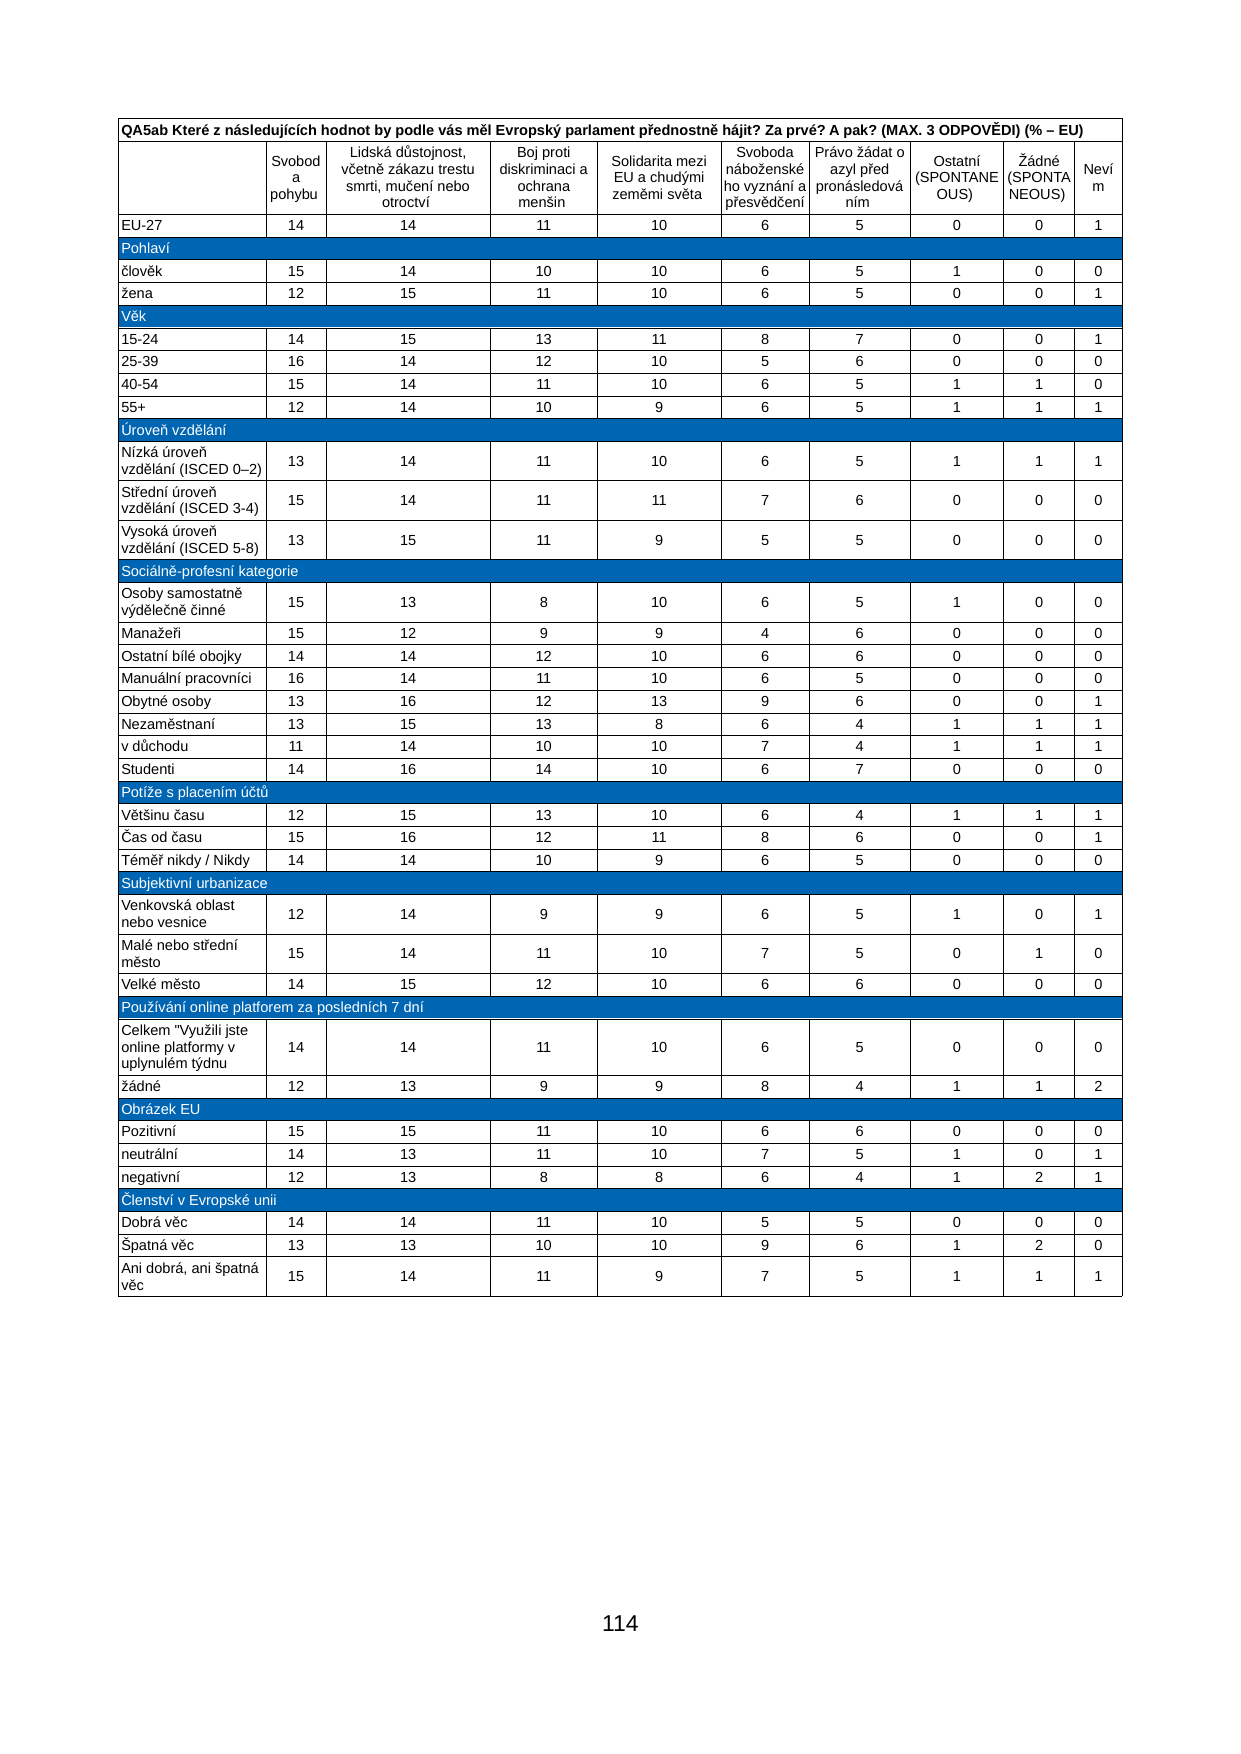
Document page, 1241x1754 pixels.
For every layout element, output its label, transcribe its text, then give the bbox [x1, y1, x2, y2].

table_cell 0 [1004, 668, 1074, 690]
table_cell 14 [267, 215, 326, 237]
table_cell 7 [722, 736, 809, 758]
table_cell Sociálně-profesní kategorie [119, 560, 1122, 582]
table_cell 1 [1075, 1257, 1122, 1296]
table_cell 5 [810, 283, 910, 305]
table_cell 9 [491, 895, 597, 933]
table_cell 1 [1004, 397, 1074, 418]
table_cell 13 [598, 691, 721, 712]
table_cell Studenti [119, 759, 266, 781]
table_cell 13 [491, 329, 597, 350]
table_cell 16 [327, 827, 490, 849]
table_cell 8 [491, 583, 597, 622]
table_cell Střední úroveň vzdělání (ISCED 3-4) [119, 481, 266, 520]
table_cell Venkovská oblast nebo vesnice [119, 895, 266, 933]
table_cell 9 [598, 1257, 721, 1296]
table_cell 0 [911, 623, 1003, 644]
table_cell 13 [267, 1235, 326, 1256]
table_cell 14 [267, 1144, 326, 1166]
table_cell 1 [1004, 1257, 1074, 1296]
table_cell 12 [491, 645, 597, 667]
table_cell 10 [598, 1121, 721, 1143]
table_cell 14 [327, 442, 490, 480]
table_cell 40-54 [119, 374, 266, 396]
table_cell 5 [810, 521, 910, 559]
table_cell 11 [491, 442, 597, 480]
table_cell 11 [491, 1121, 597, 1143]
table_cell 0 [1004, 583, 1074, 622]
table_cell Žádné (SPONTANEOUS) [1004, 142, 1074, 214]
table_cell 0 [1004, 974, 1074, 996]
table_cell 6 [722, 759, 809, 781]
table_cell 12 [267, 1076, 326, 1097]
table_cell 1 [1075, 397, 1122, 418]
table_cell 1 [1075, 283, 1122, 305]
table_cell 14 [327, 260, 490, 282]
table_cell 14 [327, 895, 490, 933]
table_cell 8 [598, 714, 721, 735]
table_cell 5 [722, 521, 809, 559]
table_cell 7 [810, 759, 910, 781]
table_cell 0 [1004, 351, 1074, 373]
table_cell 13 [327, 1076, 490, 1097]
table_cell 9 [598, 1076, 721, 1097]
table_cell Celkem "Využili jste online platformy v uplynulém týdnu [119, 1020, 266, 1075]
table_cell 0 [1004, 895, 1074, 933]
table_cell 0 [1075, 623, 1122, 644]
table_cell 11 [491, 283, 597, 305]
table_cell Lidská důstojnost, včetně zákazu trestu smrti, mučení nebo otroctví [327, 142, 490, 214]
table_cell 1 [911, 714, 1003, 735]
table_cell 1 [1075, 329, 1122, 350]
table_cell 0 [1075, 260, 1122, 282]
table_cell 0 [911, 1121, 1003, 1143]
table_cell 14 [267, 759, 326, 781]
table_cell 4 [810, 804, 910, 826]
table_cell 14 [327, 935, 490, 973]
table_cell 5 [810, 1257, 910, 1296]
table_cell 13 [267, 714, 326, 735]
table_cell 0 [911, 974, 1003, 996]
table_cell 8 [491, 1167, 597, 1188]
table_cell Boj proti diskriminaci a ochrana menšin [491, 142, 597, 214]
table_cell 13 [327, 1235, 490, 1256]
table_cell 13 [491, 804, 597, 826]
table_cell Téměř nikdy / Nikdy [119, 850, 266, 871]
table_cell 15 [327, 521, 490, 559]
table_cell 7 [810, 329, 910, 350]
table_header QA5ab Které z následujících hodnot by podle vás měl Evropský parlament přednostně hájit? Za prvé? A pak? (MAX. 3 ODPOVĚDI) (% – EU) [119, 119, 1122, 141]
table_cell 6 [722, 374, 809, 396]
table_cell 0 [911, 215, 1003, 237]
table_cell 1 [911, 1144, 1003, 1166]
table_cell 1 [911, 1167, 1003, 1188]
table_cell 10 [598, 583, 721, 622]
table_cell 13 [267, 691, 326, 712]
table_cell 15 [327, 804, 490, 826]
table_cell 5 [810, 1144, 910, 1166]
table_cell 10 [491, 260, 597, 282]
table_cell 14 [327, 1257, 490, 1296]
table_cell 11 [491, 481, 597, 520]
table_cell 4 [722, 623, 809, 644]
table_cell 15 [267, 935, 326, 973]
table_cell 55+ [119, 397, 266, 418]
table_cell Svoboda pohybu [267, 142, 326, 214]
table_cell 1 [1004, 714, 1074, 735]
table_cell 16 [327, 759, 490, 781]
table_cell 5 [810, 850, 910, 871]
table_cell 11 [491, 668, 597, 690]
table_cell 1 [1075, 691, 1122, 712]
table_cell 5 [722, 1212, 809, 1234]
table_cell 6 [722, 583, 809, 622]
table_cell 7 [722, 1257, 809, 1296]
table_cell 0 [1075, 974, 1122, 996]
table_cell 0 [1075, 481, 1122, 520]
table_cell 1 [911, 1076, 1003, 1097]
table_cell [119, 142, 266, 214]
table_cell 15 [267, 374, 326, 396]
table_cell 15 [267, 583, 326, 622]
table_cell 10 [598, 260, 721, 282]
table_cell 5 [810, 1212, 910, 1234]
table_cell 6 [722, 1121, 809, 1143]
table_cell 10 [598, 1212, 721, 1234]
table_cell 4 [810, 736, 910, 758]
table_cell 14 [327, 481, 490, 520]
table_cell 4 [810, 1076, 910, 1097]
table_cell 15 [267, 827, 326, 849]
table_cell 14 [267, 645, 326, 667]
table_cell 10 [598, 974, 721, 996]
table_cell 14 [267, 1212, 326, 1234]
table_cell Dobrá věc [119, 1212, 266, 1234]
table_cell 10 [491, 736, 597, 758]
table_cell Čas od času [119, 827, 266, 849]
table_cell 11 [491, 1212, 597, 1234]
table_cell 0 [911, 759, 1003, 781]
table_cell 6 [722, 895, 809, 933]
table_cell 10 [598, 645, 721, 667]
table_cell 8 [722, 329, 809, 350]
table_cell 9 [598, 850, 721, 871]
table_cell 10 [598, 215, 721, 237]
table_cell 16 [327, 691, 490, 712]
table_cell 6 [810, 623, 910, 644]
table_cell 9 [491, 623, 597, 644]
table_cell 0 [1075, 1235, 1122, 1256]
table_cell Nevím [1075, 142, 1122, 214]
table_cell 12 [327, 623, 490, 644]
table_cell 13 [327, 1144, 490, 1166]
table_cell 1 [1004, 374, 1074, 396]
table_cell 1 [1075, 895, 1122, 933]
table_cell 1 [911, 1257, 1003, 1296]
table_cell 1 [911, 895, 1003, 933]
table_cell 12 [491, 691, 597, 712]
table_cell 14 [327, 351, 490, 373]
table_cell 0 [1004, 283, 1074, 305]
table_cell 6 [810, 974, 910, 996]
table_cell 11 [491, 1144, 597, 1166]
table_cell 0 [911, 1212, 1003, 1234]
table_cell 10 [598, 442, 721, 480]
table_cell Členství v Evropské unii [119, 1189, 1122, 1211]
table_cell Subjektivní urbanizace [119, 872, 1122, 894]
table_cell 0 [1075, 1212, 1122, 1234]
table_cell 1 [911, 260, 1003, 282]
table_cell 1 [911, 583, 1003, 622]
table_cell 0 [911, 827, 1003, 849]
table_cell 6 [722, 668, 809, 690]
table_cell Věk [119, 306, 1122, 327]
table_cell 0 [911, 668, 1003, 690]
table_cell Malé nebo střední město [119, 935, 266, 973]
table_cell 1 [911, 397, 1003, 418]
table_cell 13 [267, 521, 326, 559]
table_cell 15 [267, 1257, 326, 1296]
table_cell 10 [598, 759, 721, 781]
table_cell 0 [1075, 850, 1122, 871]
table_cell 1 [1075, 804, 1122, 826]
table_cell 0 [1075, 645, 1122, 667]
table_cell 11 [598, 329, 721, 350]
table_cell 5 [810, 442, 910, 480]
table_cell 5 [810, 215, 910, 237]
table_cell 6 [722, 215, 809, 237]
table_cell 14 [327, 645, 490, 667]
table_cell 0 [911, 283, 1003, 305]
table_cell Ostatní (SPONTANEOUS) [911, 142, 1003, 214]
table_cell 11 [267, 736, 326, 758]
table_cell Používání online platforem za posledních 7 dní [119, 997, 1122, 1018]
table_cell Manažeři [119, 623, 266, 644]
table_cell 15 [267, 1121, 326, 1143]
table_cell 16 [267, 668, 326, 690]
table_cell 14 [327, 1020, 490, 1075]
table_cell 6 [722, 1020, 809, 1075]
table_cell Manuální pracovníci [119, 668, 266, 690]
table_cell 1 [1075, 714, 1122, 735]
table_cell 10 [598, 804, 721, 826]
table_cell 10 [491, 1235, 597, 1256]
table_cell 7 [722, 481, 809, 520]
table_cell 13 [267, 442, 326, 480]
table_cell 0 [911, 351, 1003, 373]
table_cell 0 [1075, 935, 1122, 973]
table_cell 1 [1075, 215, 1122, 237]
table_cell 14 [267, 974, 326, 996]
table_cell 1 [1004, 736, 1074, 758]
table_cell 10 [598, 1020, 721, 1075]
table_cell 11 [598, 481, 721, 520]
table_cell 6 [722, 714, 809, 735]
table_cell 1 [911, 374, 1003, 396]
table_cell 0 [911, 329, 1003, 350]
table_cell 11 [598, 827, 721, 849]
table_cell 9 [598, 895, 721, 933]
table_cell 14 [327, 668, 490, 690]
table_cell 15 [327, 329, 490, 350]
table_cell 14 [327, 397, 490, 418]
table_cell 0 [1075, 668, 1122, 690]
table_cell 15 [327, 714, 490, 735]
table_cell 16 [267, 351, 326, 373]
table_cell Velké město [119, 974, 266, 996]
table_cell 14 [327, 850, 490, 871]
table_cell Špatná věc [119, 1235, 266, 1256]
table_cell Právo žádat o azyl před pronásledováním [810, 142, 910, 214]
table_cell 12 [491, 827, 597, 849]
table_cell 0 [911, 935, 1003, 973]
table_cell 6 [722, 974, 809, 996]
table_cell 6 [722, 442, 809, 480]
table_cell Úroveň vzdělání [119, 419, 1122, 441]
table_cell 1 [1004, 442, 1074, 480]
table_cell 15-24 [119, 329, 266, 350]
table_cell 0 [911, 521, 1003, 559]
table_cell 1 [1075, 1167, 1122, 1188]
table_cell 6 [722, 645, 809, 667]
table_cell 5 [810, 260, 910, 282]
table_cell Pozitivní [119, 1121, 266, 1143]
table_cell 6 [722, 804, 809, 826]
table_cell 11 [491, 1257, 597, 1296]
table_cell 10 [598, 351, 721, 373]
table_cell 6 [810, 691, 910, 712]
table_cell 0 [1004, 1144, 1074, 1166]
table_cell 5 [722, 351, 809, 373]
table_cell 1 [1004, 804, 1074, 826]
table_cell žena [119, 283, 266, 305]
table_cell Potíže s placením účtů [119, 782, 1122, 803]
table_cell 0 [1004, 623, 1074, 644]
table_cell neutrální [119, 1144, 266, 1166]
table_cell 5 [810, 668, 910, 690]
table_cell 0 [1075, 1020, 1122, 1075]
table_cell 1 [911, 804, 1003, 826]
table_cell Ani dobrá, ani špatná věc [119, 1257, 266, 1296]
table_cell 1 [1075, 827, 1122, 849]
table_cell Nezaměstnaní [119, 714, 266, 735]
table_cell 11 [491, 521, 597, 559]
table_cell 0 [911, 645, 1003, 667]
table_cell 8 [598, 1167, 721, 1188]
table_cell EU-27 [119, 215, 266, 237]
table_cell 2 [1004, 1235, 1074, 1256]
table_cell 1 [911, 736, 1003, 758]
table_cell 6 [722, 260, 809, 282]
table_cell 8 [722, 1076, 809, 1097]
table_cell 5 [810, 583, 910, 622]
table_cell Svoboda náboženského vyznání a přesvědčení [722, 142, 809, 214]
table_cell 4 [810, 1167, 910, 1188]
table_cell 10 [598, 736, 721, 758]
table_cell 6 [722, 283, 809, 305]
table_cell 1 [1004, 935, 1074, 973]
table_cell 5 [810, 935, 910, 973]
table_cell 15 [327, 1121, 490, 1143]
table_cell 0 [1075, 759, 1122, 781]
table_cell 0 [1004, 691, 1074, 712]
table_cell 10 [598, 1144, 721, 1166]
table_cell 0 [1004, 481, 1074, 520]
table_cell 15 [267, 481, 326, 520]
table_cell 8 [722, 827, 809, 849]
table_cell v důchodu [119, 736, 266, 758]
table_cell 9 [722, 1235, 809, 1256]
table_cell 0 [1075, 374, 1122, 396]
table_cell 11 [491, 935, 597, 973]
table_cell 0 [1004, 1121, 1074, 1143]
table_cell 12 [491, 974, 597, 996]
table_cell 15 [267, 623, 326, 644]
table_cell Solidarita mezi EU a chudými zeměmi světa [598, 142, 721, 214]
table_cell 5 [810, 895, 910, 933]
table_cell 0 [1004, 1212, 1074, 1234]
table_cell 10 [491, 850, 597, 871]
table_cell 0 [1004, 1020, 1074, 1075]
table_cell člověk [119, 260, 266, 282]
table_cell Ostatní bílé obojky [119, 645, 266, 667]
table_cell 15 [327, 283, 490, 305]
table_cell 2 [1075, 1076, 1122, 1097]
table_cell 1 [1075, 1144, 1122, 1166]
table_cell 6 [810, 351, 910, 373]
table_cell 15 [267, 260, 326, 282]
table_cell 1 [1075, 736, 1122, 758]
table_cell 12 [267, 895, 326, 933]
table_cell 0 [1004, 329, 1074, 350]
table_cell 7 [722, 1144, 809, 1166]
table_cell 0 [1004, 215, 1074, 237]
table_cell 10 [598, 668, 721, 690]
table_cell 0 [1075, 583, 1122, 622]
table_cell 14 [327, 1212, 490, 1234]
table_cell 6 [722, 850, 809, 871]
table_cell 0 [1004, 645, 1074, 667]
table_cell 9 [491, 1076, 597, 1097]
table_cell 10 [598, 283, 721, 305]
table_cell 6 [810, 481, 910, 520]
table_cell 14 [327, 215, 490, 237]
table_cell 10 [598, 1235, 721, 1256]
table_cell 15 [327, 974, 490, 996]
table_cell 13 [327, 583, 490, 622]
table_cell 0 [911, 850, 1003, 871]
table_cell 0 [911, 481, 1003, 520]
table_cell 0 [911, 1020, 1003, 1075]
table_cell 14 [267, 1020, 326, 1075]
table_cell 10 [491, 397, 597, 418]
table_cell 1 [911, 1235, 1003, 1256]
table_cell 0 [1004, 827, 1074, 849]
table_cell 0 [1004, 850, 1074, 871]
table_cell Osoby samostatně výdělečně činné [119, 583, 266, 622]
table_cell 12 [267, 804, 326, 826]
table_cell 6 [722, 397, 809, 418]
table_cell 14 [491, 759, 597, 781]
table_cell 12 [491, 351, 597, 373]
table_cell 25-39 [119, 351, 266, 373]
table_cell 0 [1075, 521, 1122, 559]
table_cell 11 [491, 1020, 597, 1075]
table_cell 6 [722, 1167, 809, 1188]
table_cell 1 [1075, 442, 1122, 480]
table_cell 0 [1004, 759, 1074, 781]
table_cell negativní [119, 1167, 266, 1188]
table_cell 6 [810, 827, 910, 849]
table_cell Obytné osoby [119, 691, 266, 712]
table_cell 2 [1004, 1167, 1074, 1188]
table_cell 9 [598, 623, 721, 644]
table_cell 5 [810, 374, 910, 396]
table_cell 1 [911, 442, 1003, 480]
table_cell 9 [722, 691, 809, 712]
table_cell 14 [267, 850, 326, 871]
table_cell 6 [810, 645, 910, 667]
table_cell 12 [267, 283, 326, 305]
table_cell žádné [119, 1076, 266, 1097]
table_cell 6 [810, 1121, 910, 1143]
table_cell 4 [810, 714, 910, 735]
table_cell 10 [598, 374, 721, 396]
table_cell 9 [598, 521, 721, 559]
table_cell 13 [491, 714, 597, 735]
table_cell 0 [1075, 351, 1122, 373]
table_cell 5 [810, 397, 910, 418]
table_cell Vysoká úroveň vzdělání (ISCED 5-8) [119, 521, 266, 559]
table_cell 11 [491, 374, 597, 396]
table_cell 0 [1075, 1121, 1122, 1143]
table_cell Většinu času [119, 804, 266, 826]
table_cell 0 [911, 691, 1003, 712]
table_cell 5 [810, 1020, 910, 1075]
table_cell 6 [810, 1235, 910, 1256]
table_cell 7 [722, 935, 809, 973]
table_cell 10 [598, 935, 721, 973]
table_cell 9 [598, 397, 721, 418]
table_cell 14 [327, 736, 490, 758]
table_cell 0 [1004, 521, 1074, 559]
table_cell 14 [327, 374, 490, 396]
table_cell 1 [1004, 1076, 1074, 1097]
table_cell 0 [1004, 260, 1074, 282]
table_cell Pohlaví [119, 238, 1122, 259]
table_cell 12 [267, 397, 326, 418]
table_cell 13 [327, 1167, 490, 1188]
table_cell 11 [491, 215, 597, 237]
table_cell 14 [267, 329, 326, 350]
table_cell 12 [267, 1167, 326, 1188]
table_cell Obrázek EU [119, 1099, 1122, 1120]
table_cell Nízká úroveň vzdělání (ISCED 0–2) [119, 442, 266, 480]
